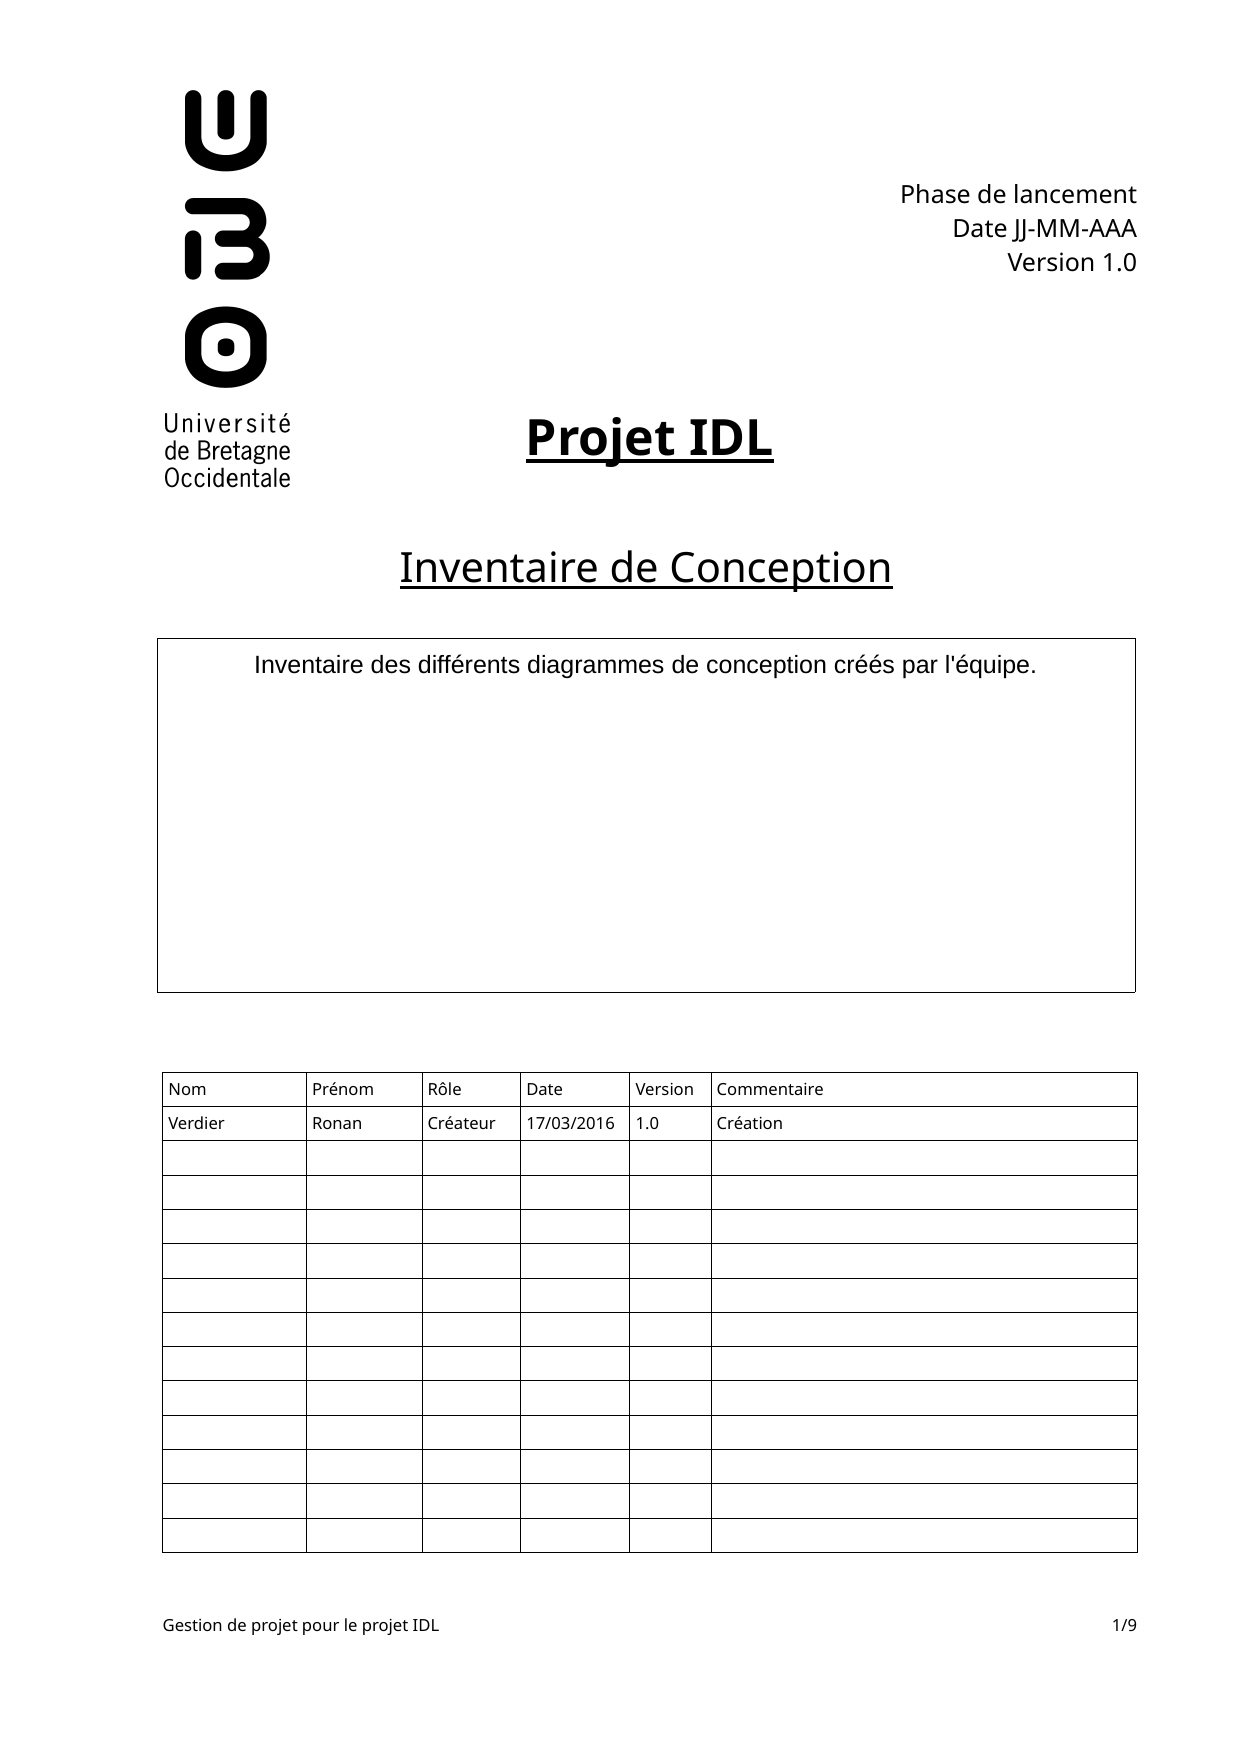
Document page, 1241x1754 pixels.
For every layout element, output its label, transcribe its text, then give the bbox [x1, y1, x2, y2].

table_cell [521, 1381, 629, 1414]
table_cell [163, 1450, 306, 1483]
table_cell [521, 1519, 629, 1552]
table_cell [423, 1347, 520, 1380]
table_cell [163, 1141, 306, 1175]
table_cell [163, 1210, 306, 1243]
table_cell [712, 1210, 1137, 1243]
table_cell [163, 1244, 306, 1277]
table_cell [307, 1313, 422, 1346]
table_cell [307, 1519, 422, 1552]
table_cell [712, 1450, 1137, 1483]
table_cell [630, 1381, 711, 1414]
table_cell [630, 1347, 711, 1380]
table_cell [630, 1279, 711, 1312]
table_cell [521, 1141, 629, 1175]
table_header Version [630, 1073, 711, 1106]
table_cell [521, 1176, 629, 1209]
table_cell [307, 1279, 422, 1312]
table_cell [630, 1210, 711, 1243]
table_cell [712, 1244, 1137, 1277]
table_header Prénom [307, 1073, 422, 1106]
table_cell [630, 1416, 711, 1449]
table_cell [423, 1450, 520, 1483]
table_cell [521, 1244, 629, 1277]
table_cell [521, 1313, 629, 1346]
picture [131, 0, 323, 551]
text Phase de lancement [323, 176, 1137, 210]
table_cell [423, 1279, 520, 1312]
table_cell [712, 1347, 1137, 1380]
table_cell [163, 1484, 306, 1517]
table_cell [163, 1176, 306, 1209]
table_cell [630, 1244, 711, 1277]
table_cell [423, 1416, 520, 1449]
table_cell [163, 1313, 306, 1346]
table_cell [307, 1347, 422, 1380]
table_cell [712, 1313, 1137, 1346]
text Inventaire de Conception [166, 538, 1126, 594]
table_cell [163, 1416, 306, 1449]
table_cell [307, 1416, 422, 1449]
table_cell [423, 1244, 520, 1277]
table_cell [307, 1381, 422, 1414]
table_cell [307, 1210, 422, 1243]
table_cell [630, 1313, 711, 1346]
table_cell [521, 1484, 629, 1517]
table_cell [712, 1381, 1137, 1414]
table_cell [307, 1484, 422, 1517]
table_cell 1.0 [630, 1107, 711, 1140]
table_cell [521, 1279, 629, 1312]
table_cell [630, 1141, 711, 1175]
table_cell [712, 1484, 1137, 1517]
table_cell [712, 1416, 1137, 1449]
table_cell [163, 1381, 306, 1414]
table_cell [423, 1381, 520, 1414]
table_cell [163, 1347, 306, 1380]
table_cell [712, 1519, 1137, 1552]
table_cell Créateur [423, 1107, 520, 1140]
text Date JJ-MM-AAA [323, 210, 1137, 244]
table_cell [423, 1141, 520, 1175]
text Inventaire des différents diagrammes de conception créés par l'équipe. [166, 647, 1126, 679]
table_header Commentaire [712, 1073, 1137, 1106]
table_header Date [521, 1073, 629, 1106]
table_cell [521, 1450, 629, 1483]
table_cell 17/03/2016 [521, 1107, 629, 1140]
table_cell [163, 1279, 306, 1312]
table_cell [307, 1450, 422, 1483]
table_cell Ronan [307, 1107, 422, 1140]
table_header Rôle [423, 1073, 520, 1106]
table_cell [423, 1519, 520, 1552]
table_header Nom [163, 1073, 306, 1106]
table_cell [712, 1176, 1137, 1209]
table_cell [423, 1176, 520, 1209]
table_cell [521, 1347, 629, 1380]
table_cell [307, 1244, 422, 1277]
table_cell [423, 1313, 520, 1346]
table_cell [423, 1210, 520, 1243]
table_cell Création [712, 1107, 1137, 1140]
table_cell [630, 1519, 711, 1552]
table_cell [521, 1416, 629, 1449]
table_cell [712, 1141, 1137, 1175]
table_cell [630, 1176, 711, 1209]
text Version 1.0 [323, 244, 1137, 278]
table_cell [163, 1519, 306, 1552]
table_cell [630, 1484, 711, 1517]
table_cell [712, 1279, 1137, 1312]
table_cell [630, 1450, 711, 1483]
table_cell [307, 1176, 422, 1209]
table_cell Verdier [163, 1107, 306, 1140]
table_cell [521, 1210, 629, 1243]
table_cell [423, 1484, 520, 1517]
table_cell [307, 1141, 422, 1175]
text Projet IDL [307, 401, 992, 469]
